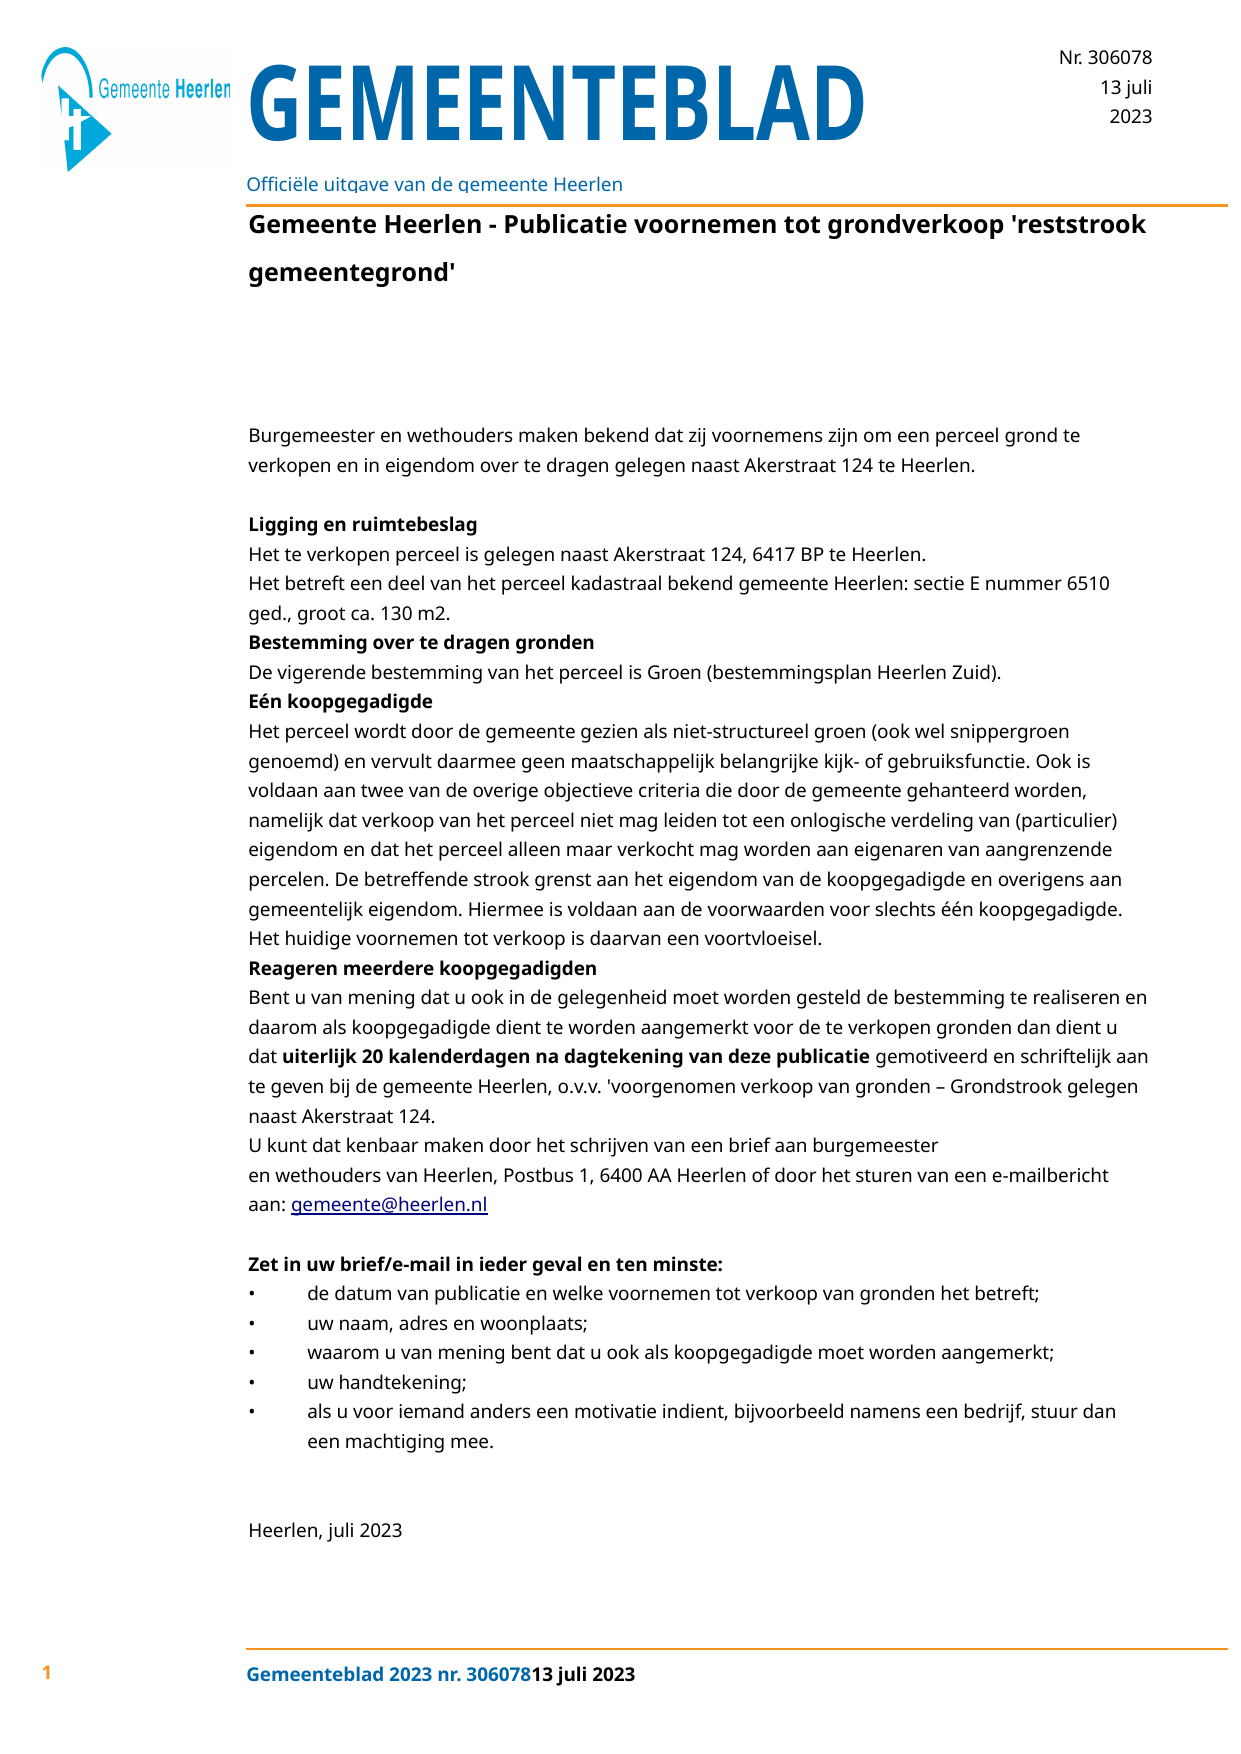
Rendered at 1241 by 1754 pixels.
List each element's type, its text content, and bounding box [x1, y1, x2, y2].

picture [41, 47, 231, 172]
text Burgemeester en wethouders maken bekend dat zij voornemens zijn om een perceel grond te verkopen en in eigendom over te dragen gelegen naast Akerstraat 124 te Heerlen. [248, 422, 1152, 478]
text Zet in uw brief/e-mail in ieder geval en ten minste: [248, 1251, 1152, 1277]
list de datum van publicatie en welke voornemen tot verkoop van gronden het betreft; [248, 1280, 1152, 1306]
text Het te verkopen perceel is gelegen naast Akerstraat 124, 6417 BP te Heerlen. [248, 541, 1152, 567]
text Het betreft een deel van het perceel kadastraal bekend gemeente Heerlen: sectie E nummer 6510 ged., groot ca. 130 m2. [248, 570, 1152, 626]
text Reageren meerdere koopgegadigden [248, 955, 1152, 981]
text Gemeente Heerlen - Publicatie voornemen tot grondverkoop 'reststrook gemeentegrond' [248, 207, 1152, 288]
text en wethouders van Heerlen, Postbus 1, 6400 AA Heerlen of door het sturen van een e-mailbericht aan: gemeente@heerlen.nl [248, 1162, 1152, 1217]
text Bent u van mening dat u ook in de gelegenheid moet worden gesteld de bestemming te realiseren en daarom als koopgegadigde dient te worden aangemerkt voor de te verkopen gronden dan dient u dat uiterlijk 20 kalenderdagen na dagtekening van deze publicatie gemotiveerd en schriftelijk aan te geven bij de gemeente Heerlen, o.v.v. 'voorgenomen verkoop van gronden – Grondstrook gelegen naast Akerstraat 124. [248, 984, 1152, 1129]
text Bestemming over te dragen gronden [248, 629, 1152, 655]
text De vigerende bestemming van het perceel is Groen (bestemmingsplan Heerlen Zuid). [248, 659, 1152, 685]
text U kunt dat kenbaar maken door het schrijven van een brief aan burgemeester [248, 1132, 1152, 1158]
list uw naam, adres en woonplaats; [248, 1310, 1152, 1336]
text Ligging en ruimtebeslag [248, 511, 1152, 537]
list waarom u van mening bent dat u ook als koopgegadigde moet worden aangemerkt; [248, 1339, 1152, 1365]
text Eén koopgegadigde [248, 689, 1152, 714]
text Het huidige voornemen tot verkoop is daarvan een voortvloeisel. [248, 925, 1152, 951]
picture [41, 47, 59, 70]
text Het perceel wordt door de gemeente gezien als niet-structureel groen (ook wel snippergroen genoemd) en vervult daarmee geen maatschappelijk belangrijke kijk- of gebruiksfunctie. Ook is voldaan aan twee van de overige objectieve criteria die door de gemeente gehanteerd worden, namelijk dat verkoop van het perceel niet mag leiden tot een onlogische verdeling van (particulier) eigendom en dat het perceel alleen maar verkocht mag worden aan eigenaren van aangrenzende percelen. De betreffende strook grenst aan het eigendom van de koopgegadigde en overigens aan gemeentelijk eigendom. Hiermee is voldaan aan de voorwaarden voor slechts één koopgegadigde. [248, 718, 1152, 922]
list als u voor iemand anders een motivatie indient, bijvoorbeeld namens een bedrijf, stuur dan een machtiging mee. [248, 1399, 1152, 1454]
list uw handtekening; [248, 1369, 1152, 1395]
text Heerlen, juli 2023 [248, 1517, 1152, 1543]
